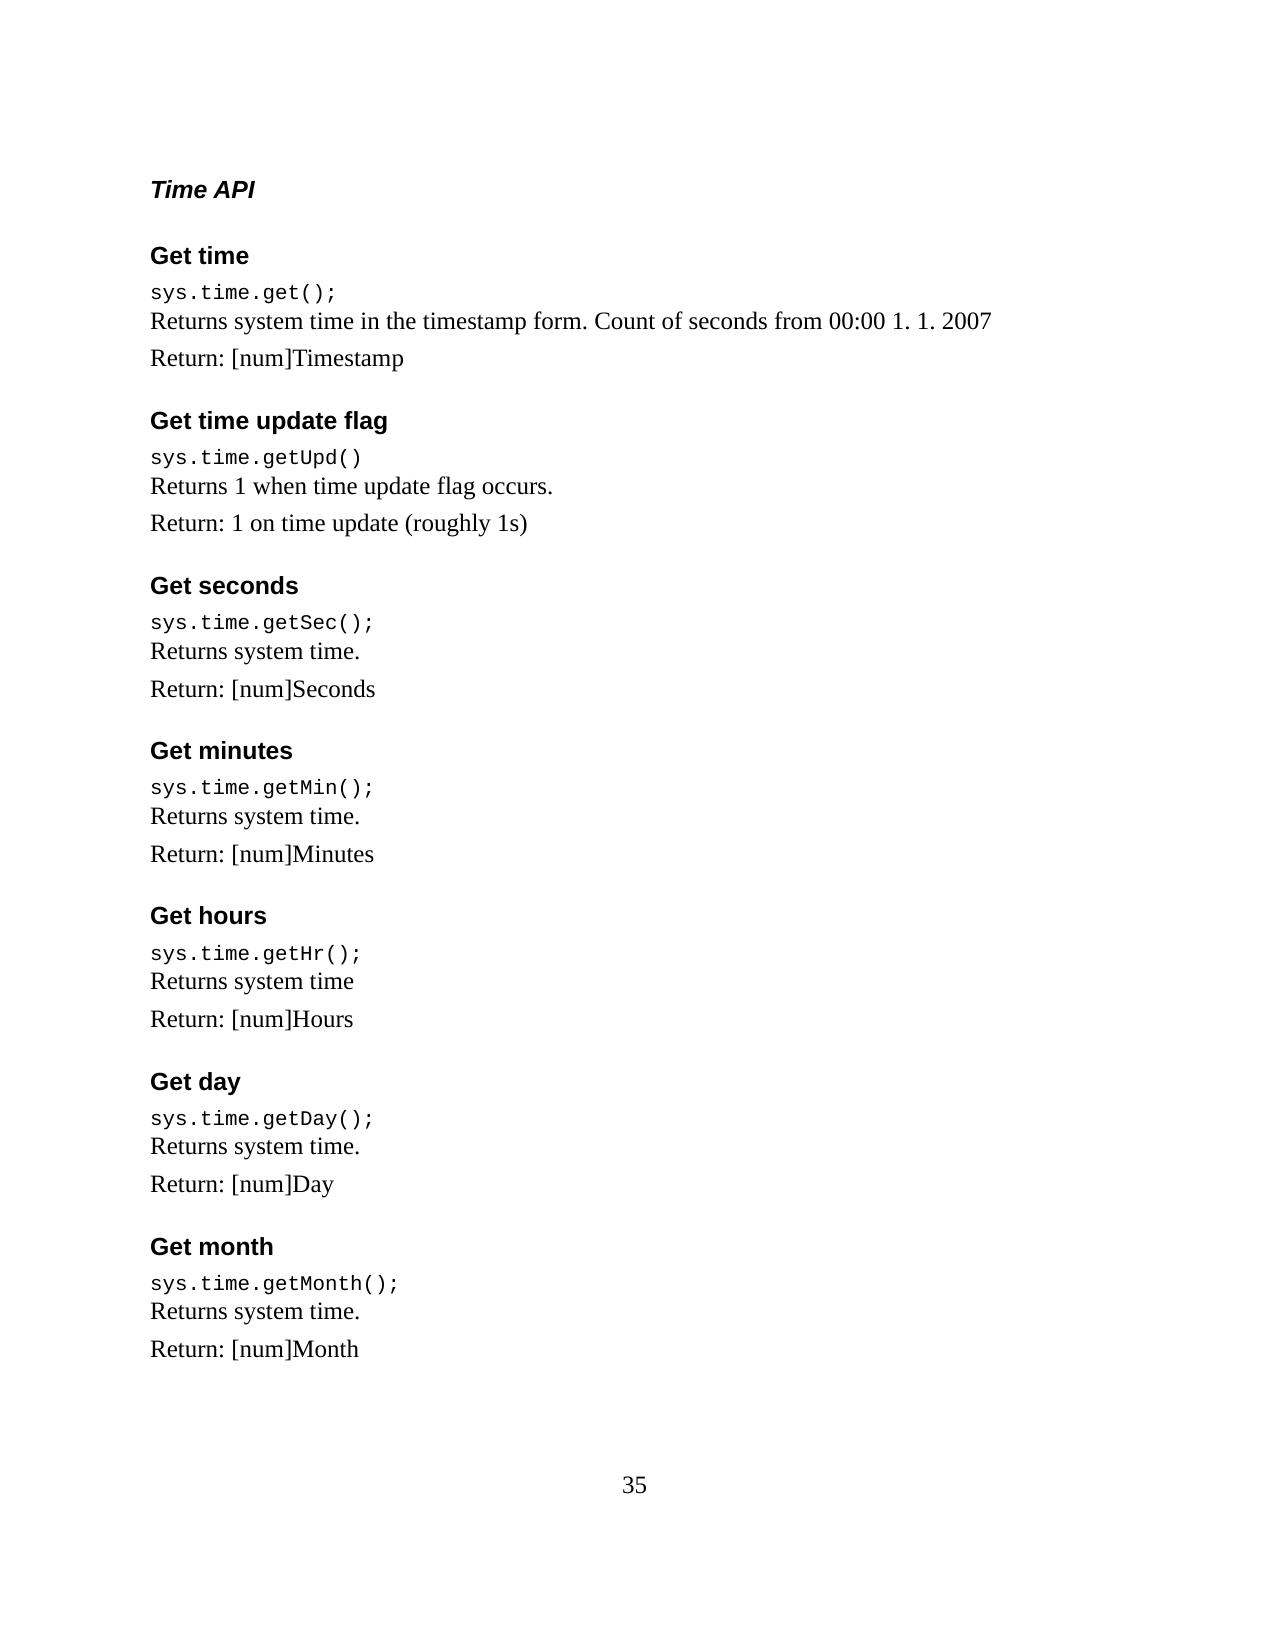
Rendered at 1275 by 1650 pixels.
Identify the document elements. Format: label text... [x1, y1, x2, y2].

text sys.time.getDay(); [150, 1108, 1125, 1131]
text Returns system time. [150, 801, 1125, 830]
text Returns system time. [150, 1131, 1125, 1160]
subtitle Get time [150, 241, 1125, 269]
text sys.time.getMonth(); [150, 1273, 1125, 1296]
text Return: [num]Month [150, 1334, 1125, 1363]
text Returns system time in the timestamp form. Count of seconds from 00:00 1. 1. 2007 [150, 306, 1125, 334]
text Return: [num]Timestamp [150, 343, 1125, 372]
subtitle Get hours [150, 901, 1125, 930]
text sys.time.getSec(); [150, 612, 1125, 636]
text Return: [num]Seconds [150, 674, 1125, 702]
subtitle Time API [150, 175, 1125, 203]
subtitle Get seconds [150, 571, 1125, 600]
text sys.time.getMin(); [150, 777, 1125, 801]
text sys.time.get(); [150, 282, 1125, 306]
text Return: 1 on time update (roughly 1s) [150, 508, 1125, 537]
text Returns system time. [150, 636, 1125, 665]
text Return: [num]Hours [150, 1004, 1125, 1033]
subtitle Get day [150, 1067, 1125, 1095]
subtitle Get time update flag [150, 406, 1125, 435]
subtitle Get month [150, 1232, 1125, 1260]
text Returns 1 when time update flag occurs. [150, 471, 1125, 499]
text Returns system time [150, 966, 1125, 995]
text sys.time.getUpd() [150, 447, 1125, 471]
text Returns system time. [150, 1296, 1125, 1325]
subtitle Get minutes [150, 736, 1125, 765]
text Return: [num]Day [150, 1169, 1125, 1198]
text Return: [num]Minutes [150, 839, 1125, 867]
text sys.time.getHr(); [150, 942, 1125, 966]
